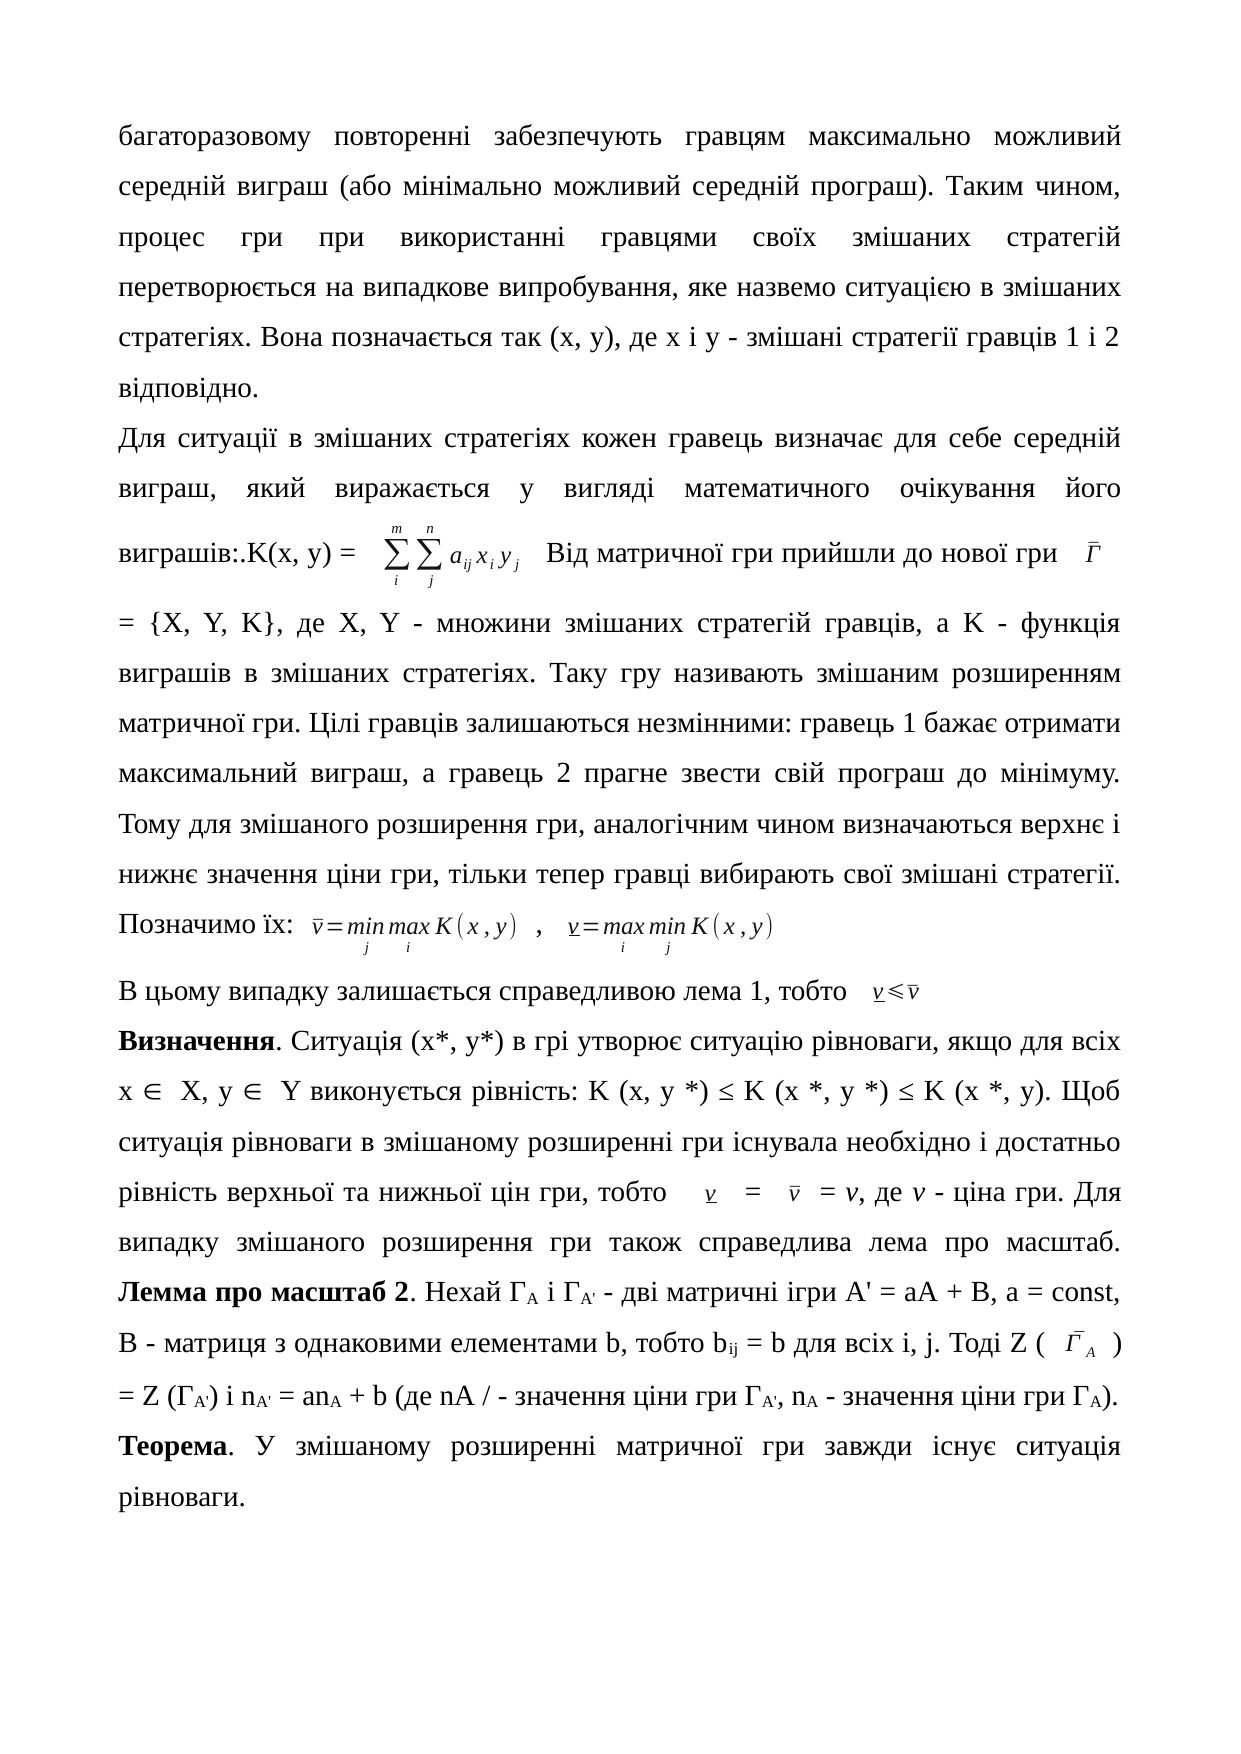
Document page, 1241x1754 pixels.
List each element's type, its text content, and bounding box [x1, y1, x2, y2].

text В цьому випадку залишається справедливою лема 1, тобто [118, 973, 1122, 1006]
text багаторазовому повторенні забезпечують гравцям максимально можливий середній виграш (або мінімально можливий середній програш). Таким чином, процес гри при використанні гравцями своїх змішаних стратегій перетворюється на випадкове випробування, яке назвемо ситуацією в змішаних стратегіях. Вона позначається так (x, y), де x і y - змішані стратегії гравців 1 і 2 відповідно. [118, 118, 1122, 403]
text Визначення. Ситуація (x*, y*) в грі утворює ситуацію рівноваги, якщо для всіх x  X, y  Y виконується рівність: K (x, y *) ≤ K (x *, y *) ≤ K (x *, y). Щоб ситуація рівноваги в змішаному розширенні гри існувала необхідно і достатньо рівність верхньої та нижньої цін гри, тобто = = v, де v - ціна гри. Для випадку змішаного розширення гри також справедлива лема про масштаб. Лемма про масштаб 2. Нехай ГА і ГА' - дві матричні ігри А' = aА + В, a = const, В - матриця з однаковими елементами b, тобто bij = b для всіх i, j. Тоді Z () = Z (ГА') і nА' = anА + b (де nА / - значення ціни гри ГА', nА - значення ціни гри ГА). [118, 1023, 1122, 1412]
text Теорема. У змішаному розширенні матричної гри завжди існує ситуація рівноваги. [118, 1428, 1122, 1512]
text Для ситуації в змішаних стратегіях кожен гравець визначає для себе середній виграш, який виражається у вигляді математичного очікування його виграшів:.K(x, y) = Від матричної гри прийшли до нової гри = {X, Y, K}, де X, Y - множини змішаних стратегій гравців, а K - функція виграшів в змішаних стратегіях. Таку гру називають змішаним розширенням матричної гри. Цілі гравців залишаються незмінними: гравець 1 бажає отримати максимальний виграш, а гравець 2 прагне звести свій програш до мінімуму. Тому для змішаного розширення гри, аналогічним чином визначаються верхнє і нижнє значення ціни гри, тільки тепер гравці вибирають свої змішані стратегії. Позначимо їх:, [118, 420, 1122, 956]
